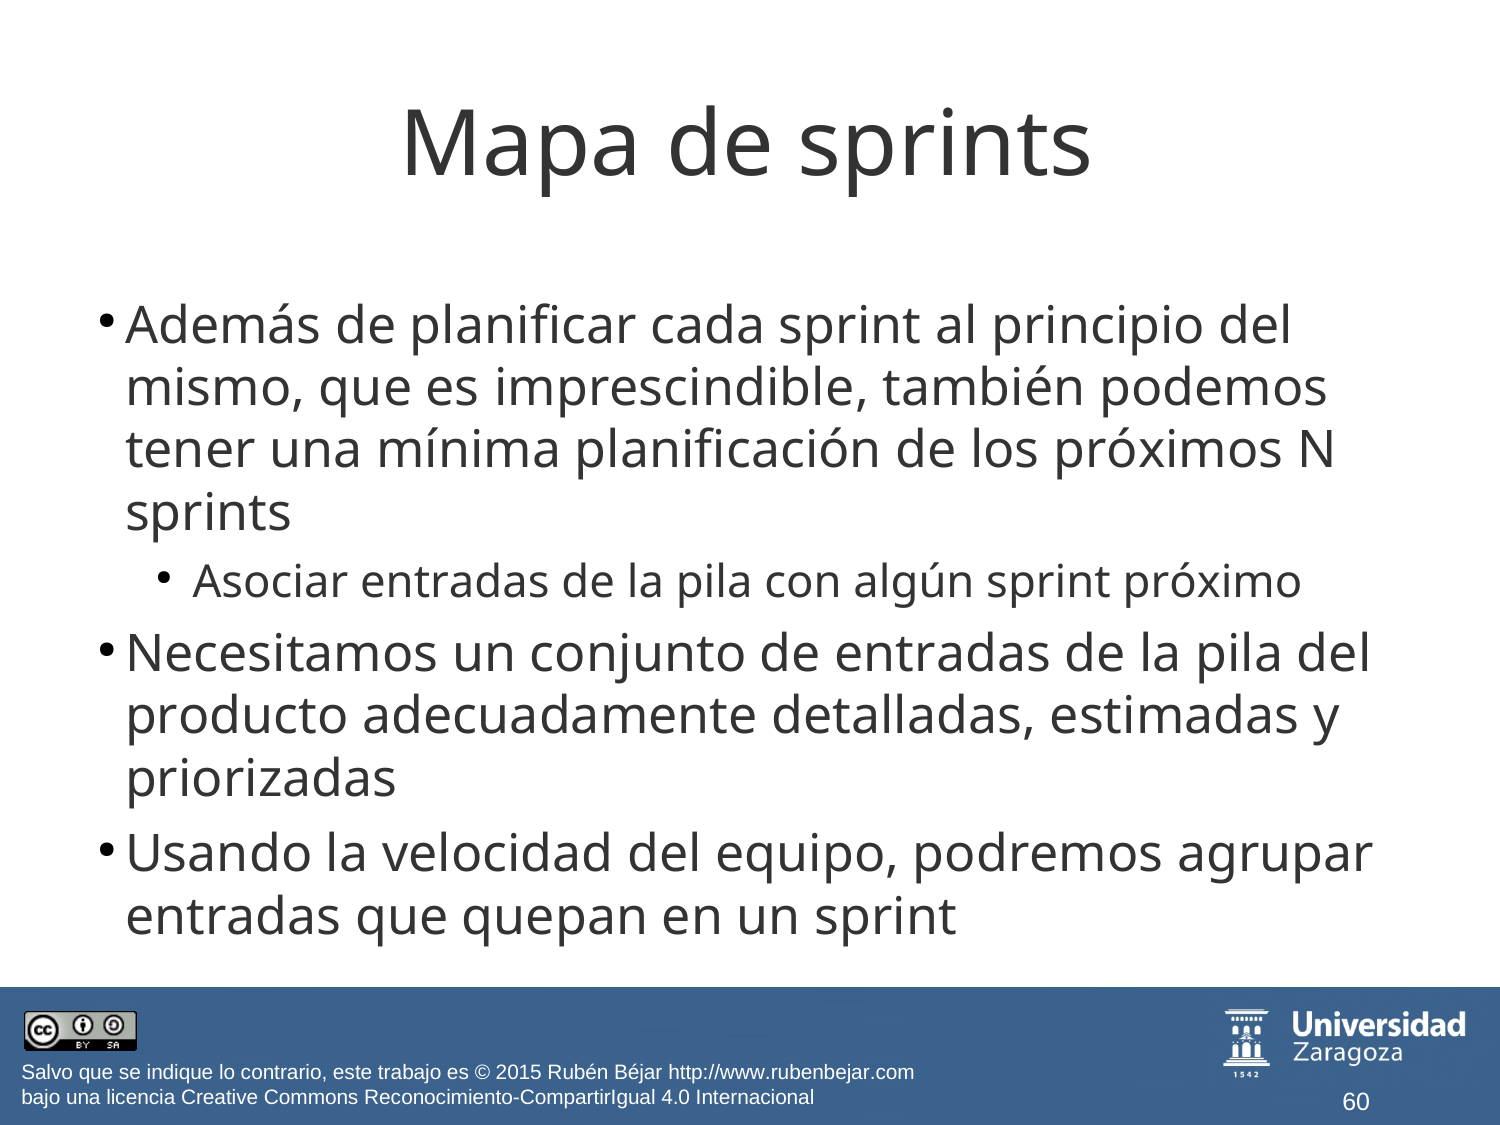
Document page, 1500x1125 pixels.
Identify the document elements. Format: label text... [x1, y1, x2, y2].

list Además de planificar cada sprint al principio del mismo, que es imprescindible, también podemos tener una mínima planificación de los próximos N sprints Asociar entradas de la pila con algún sprint próximo Necesitamos un conjunto de entradas de la pila del producto adecuadamente detalladas, estimadas y priorizadas Usando la velocidad del equipo, podremos agrupar entradas que quepan en un sprint [82, 283, 1418, 957]
picture [0, 987, 1500, 1125]
title Mapa de sprints [74, 21, 1420, 257]
